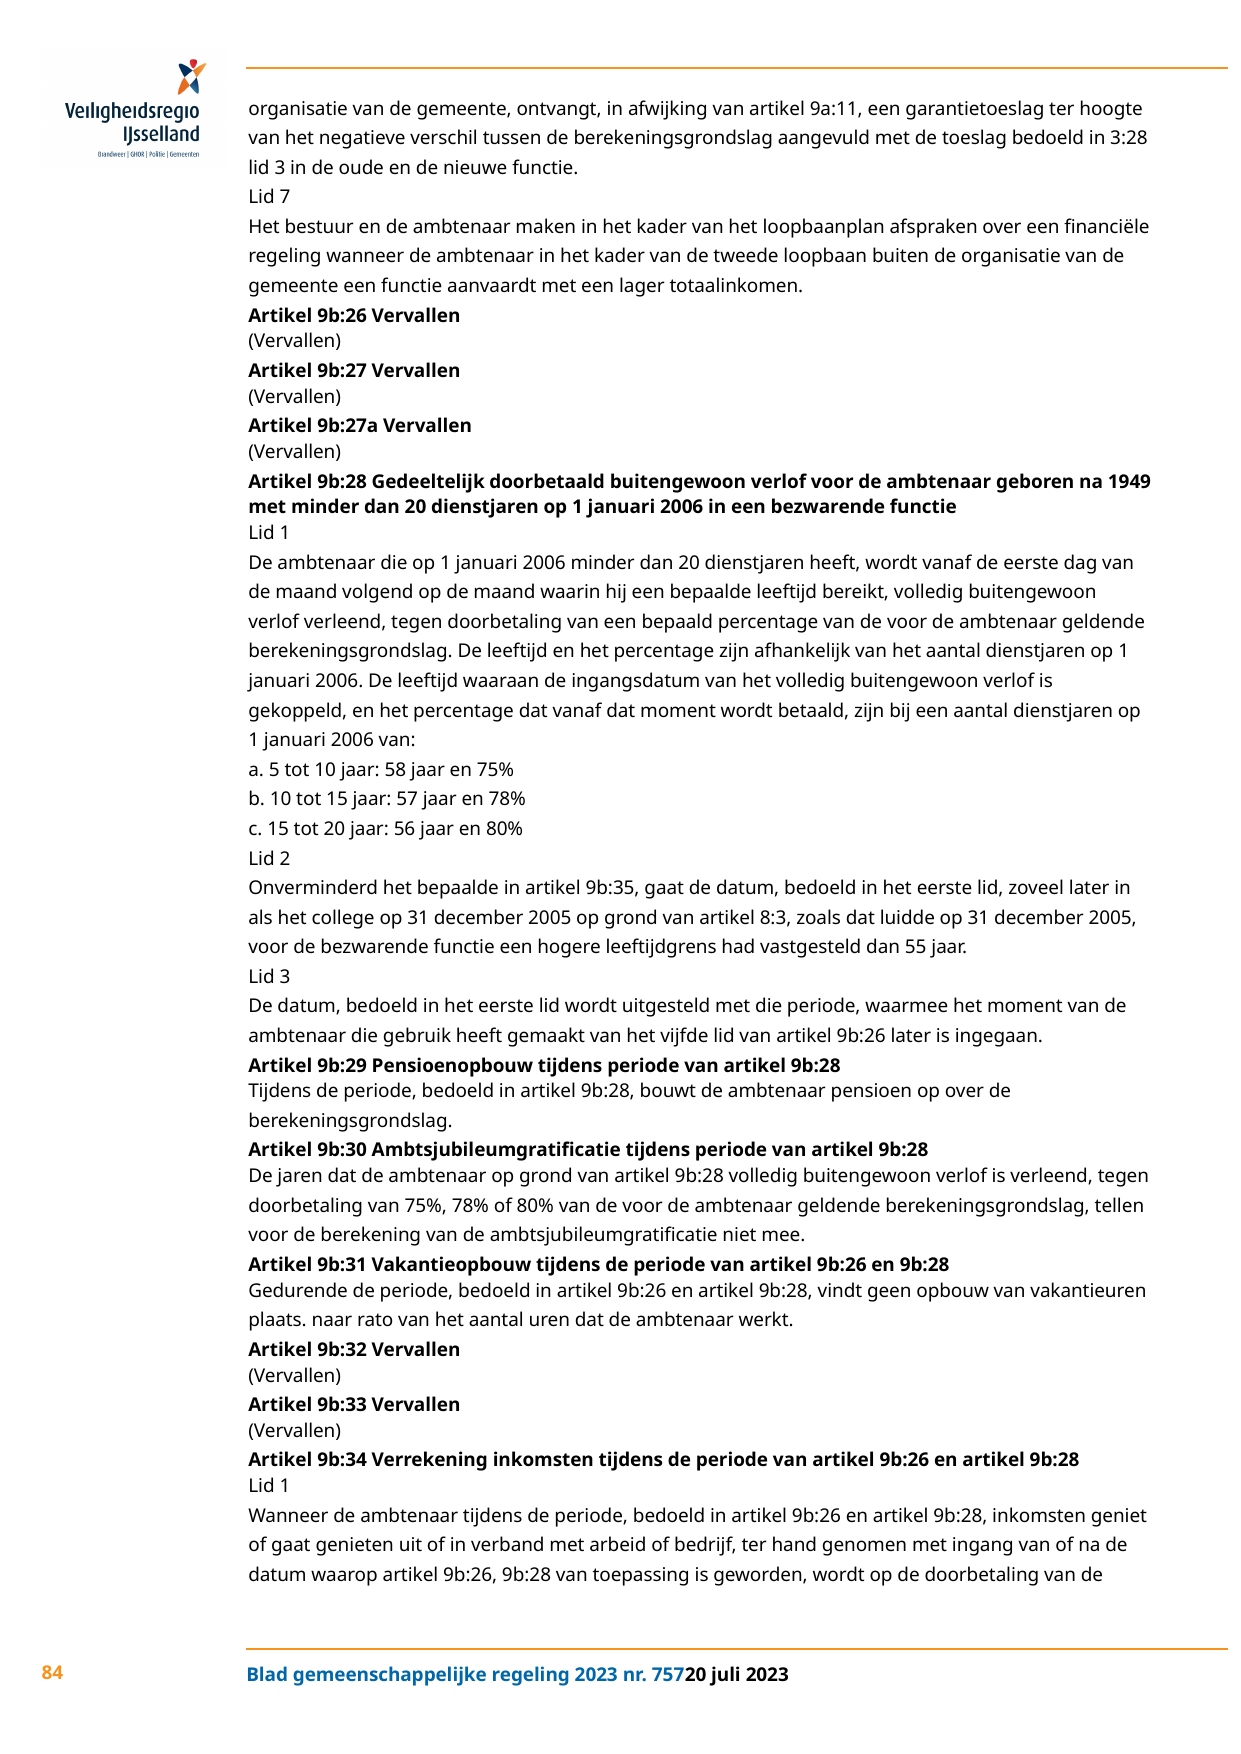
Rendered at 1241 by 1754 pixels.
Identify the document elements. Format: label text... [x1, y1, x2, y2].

text Lid 1 [248, 519, 1152, 545]
text Artikel 9b:28 Gedeeltelijk doorbetaald buitengewoon verlof voor de ambtenaar geboren na 1949 met minder dan 20 dienstjaren op 1 januari 2006 in een bezwarende functie [248, 468, 1152, 519]
text Artikel 9b:27a Vervallen [248, 412, 1152, 438]
text Wanneer de ambtenaar tijdens de periode, bedoeld in artikel 9b:26 en artikel 9b:28, inkomsten geniet of gaat genieten uit of in verband met arbeid of bedrijf, ter hand genomen met ingang van of na de datum waarop artikel 9b:26, 9b:28 van toepassing is geworden, wordt op de doorbetaling van de [248, 1502, 1152, 1587]
text (Vervallen) [248, 1417, 1152, 1443]
text organisatie van de gemeente, ontvangt, in afwijking van artikel 9a:11, een garantietoeslag ter hoogte van het negatieve verschil tussen de berekeningsgrondslag aangevuld met de toeslag bedoeld in 3:28 lid 3 in de oude en de nieuwe functie. [248, 95, 1152, 180]
text Artikel 9b:32 Vervallen [248, 1336, 1152, 1362]
text Artikel 9b:30 Ambtsjubileumgratificatie tijdens periode van artikel 9b:28 [248, 1137, 1152, 1162]
text Lid 3 [248, 963, 1152, 989]
text Artikel 9b:29 Pensioenopbouw tijdens periode van artikel 9b:28 [248, 1052, 1152, 1077]
text Lid 1 [248, 1472, 1152, 1498]
text Lid 7 [248, 183, 1152, 209]
text a. 5 tot 10 jaar: 58 jaar en 75% [248, 756, 1152, 782]
text Artikel 9b:31 Vakantieopbouw tijdens de periode van artikel 9b:26 en 9b:28 [248, 1251, 1152, 1277]
text b. 10 tot 15 jaar: 57 jaar en 78% [248, 786, 1152, 811]
text Het bestuur en de ambtenaar maken in het kader van het loopbaanplan afspraken over een financiële regeling wanneer de ambtenaar in het kader van de tweede loopbaan buiten de organisatie van de gemeente een functie aanvaardt met een lager totaalinkomen. [248, 213, 1152, 298]
text De ambtenaar die op 1 januari 2006 minder dan 20 dienstjaren heeft, wordt vanaf de eerste dag van de maand volgend op de maand waarin hij een bepaalde leeftijd bereikt, volledig buitengewoon verlof verleend, tegen doorbetaling van een bepaald percentage van de voor de ambtenaar geldende berekeningsgrondslag. De leeftijd en het percentage zijn afhankelijk van het aantal dienstjaren op 1 januari 2006. De leeftijd waaraan de ingangsdatum van het volledig buitengewoon verlof is gekoppeld, en het percentage dat vanaf dat moment wordt betaald, zijn bij een aantal dienstjaren op 1 januari 2006 van: [248, 549, 1152, 752]
text c. 15 tot 20 jaar: 56 jaar en 80% [248, 815, 1152, 841]
text Tijdens de periode, bedoeld in artikel 9b:28, bouwt de ambtenaar pensioen op over de berekeningsgrondslag. [248, 1077, 1152, 1133]
text De jaren dat de ambtenaar op grond van artikel 9b:28 volledig buitengewoon verlof is verleend, tegen doorbetaling van 75%, 78% of 80% van de voor de ambtenaar geldende berekeningsgrondslag, tellen voor de berekening van de ambtsjubileumgratificatie niet mee. [248, 1162, 1152, 1247]
text Gedurende de periode, bedoeld in artikel 9b:26 en artikel 9b:28, vindt geen opbouw van vakantieuren plaats. naar rato van het aantal uren dat de ambtenaar werkt. [248, 1277, 1152, 1332]
picture [41, 47, 231, 172]
text Artikel 9b:34 Verrekening inkomsten tijdens de periode van artikel 9b:26 en artikel 9b:28 [248, 1447, 1152, 1472]
text (Vervallen) [248, 438, 1152, 464]
text Artikel 9b:33 Vervallen [248, 1391, 1152, 1417]
text Lid 2 [248, 845, 1152, 870]
text (Vervallen) [248, 328, 1152, 353]
text (Vervallen) [248, 1362, 1152, 1387]
text Artikel 9b:27 Vervallen [248, 357, 1152, 383]
text Artikel 9b:26 Vervallen [248, 302, 1152, 328]
text De datum, bedoeld in het eerste lid wordt uitgesteld met die periode, waarmee het moment van de ambtenaar die gebruik heeft gemaakt van het vijfde lid van artikel 9b:26 later is ingegaan. [248, 993, 1152, 1048]
text Onverminderd het bepaalde in artikel 9b:35, gaat de datum, bedoeld in het eerste lid, zoveel later in als het college op 31 december 2005 op grond van artikel 8:3, zoals dat luidde op 31 december 2005, voor de bezwarende functie een hogere leeftijdgrens had vastgesteld dan 55 jaar. [248, 874, 1152, 959]
text (Vervallen) [248, 383, 1152, 409]
